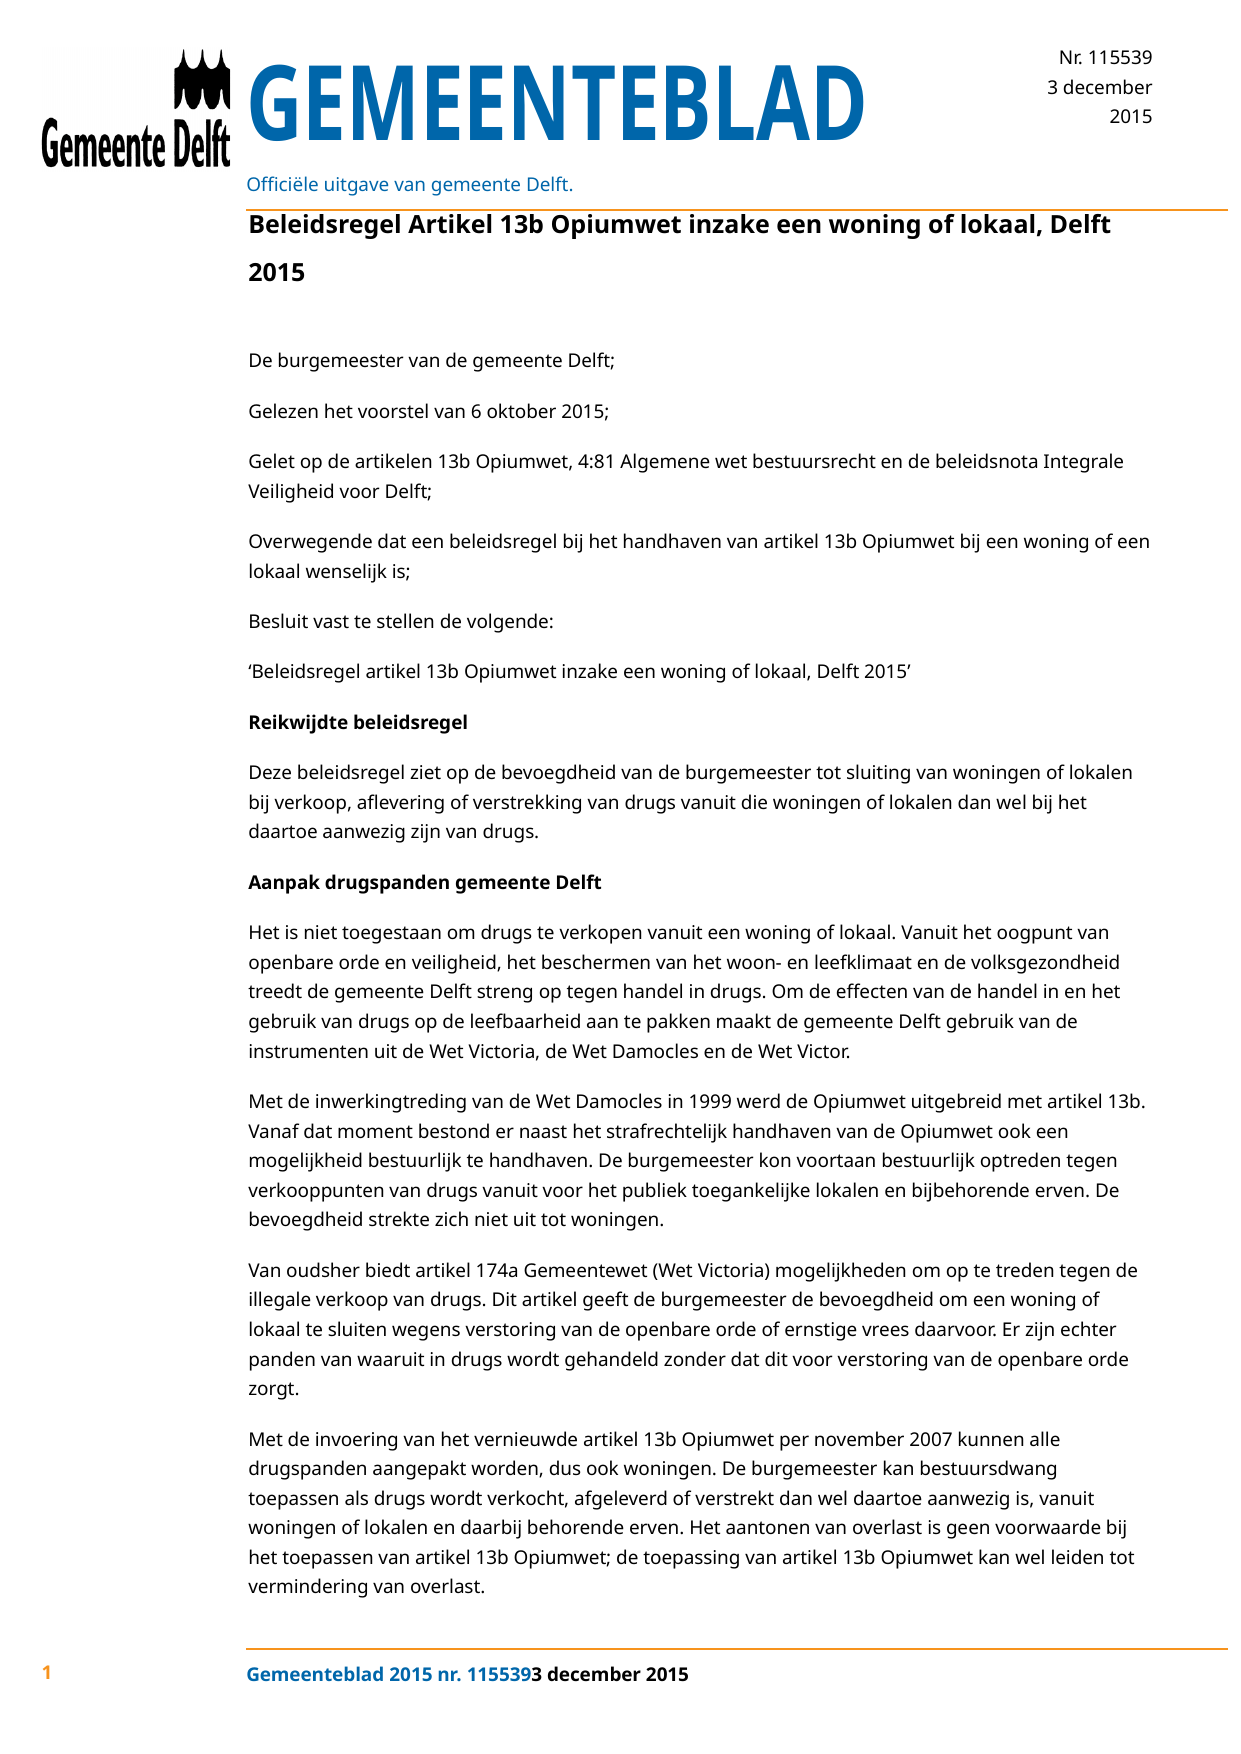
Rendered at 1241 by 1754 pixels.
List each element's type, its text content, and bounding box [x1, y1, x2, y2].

text Met de invoering van het vernieuwde artikel 13b Opiumwet per november 2007 kunnen alle drugspanden aangepakt worden, dus ook woningen. De burgemeester kan bestuursdwang toepassen als drugs wordt verkocht, afgeleverd of verstrekt dan wel daartoe aanwezig is, vanuit woningen of lokalen en daarbij behorende erven. Het aantonen van overlast is geen voorwaarde bij het toepassen van artikel 13b Opiumwet; de toepassing van artikel 13b Opiumwet kan wel leiden tot vermindering van overlast. [248, 1426, 1152, 1599]
text Met de inwerkingtreding van de Wet Damocles in 1999 werd de Opiumwet uitgebreid met artikel 13b. Vanaf dat moment bestond er naast het strafrechtelijk handhaven van de Opiumwet ook een mogelijkheid bestuurlijk te handhaven. De burgemeester kon voortaan bestuurlijk optreden tegen verkooppunten van drugs vanuit voor het publiek toegankelijke lokalen en bijbehorende erven. De bevoegdheid strekte zich niet uit tot woningen. [248, 1088, 1152, 1232]
text Besluit vast te stellen de volgende: [248, 608, 1152, 634]
text Overwegende dat een beleidsregel bij het handhaven van artikel 13b Opiumwet bij een woning of een lokaal wenselijk is; [248, 528, 1152, 584]
text Gelet op de artikelen 13b Opiumwet, 4:81 Algemene wet bestuursrecht en de beleidsnota Integrale Veiligheid voor Delft; [248, 448, 1152, 504]
text ‘Beleidsregel artikel 13b Opiumwet inzake een woning of lokaal, Delft 2015’ [248, 659, 1152, 684]
text Deze beleidsregel ziet op de bevoegdheid van de burgemeester tot sluiting van woningen of lokalen bij verkoop, aflevering of verstrekking van drugs vanuit die woningen of lokalen dan wel bij het daartoe aanwezig zijn van drugs. [248, 759, 1152, 844]
picture [41, 47, 231, 172]
text Beleidsregel Artikel 13b Opiumwet inzake een woning of lokaal, Delft 2015 [248, 211, 1152, 288]
text Aanpak drugspanden gemeente Delft [248, 869, 1152, 895]
text Van oudsher biedt artikel 174a Gemeentewet (Wet Victoria) mogelijkheden om op te treden tegen de illegale verkoop van drugs. Dit artikel geeft de burgemeester de bevoegdheid om een woning of lokaal te sluiten wegens verstoring van de openbare orde of ernstige vrees daarvoor. Er zijn echter panden van waaruit in drugs wordt gehandeld zonder dat dit voor verstoring van de openbare orde zorgt. [248, 1257, 1152, 1401]
text Gelezen het voorstel van 6 oktober 2015; [248, 398, 1152, 424]
text De burgemeester van de gemeente Delft; [248, 347, 1152, 373]
text Reikwijdte beleidsregel [248, 709, 1152, 735]
text Het is niet toegestaan om drugs te verkopen vanuit een woning of lokaal. Vanuit het oogpunt van openbare orde en veiligheid, het beschermen van het woon- en leefklimaat en de volksgezondheid treedt de gemeente Delft streng op tegen handel in drugs. Om de effecten van de handel in en het gebruik van drugs op de leefbaarheid aan te pakken maakt de gemeente Delft gebruik van de instrumenten uit de Wet Victoria, de Wet Damocles en de Wet Victor. [248, 919, 1152, 1064]
